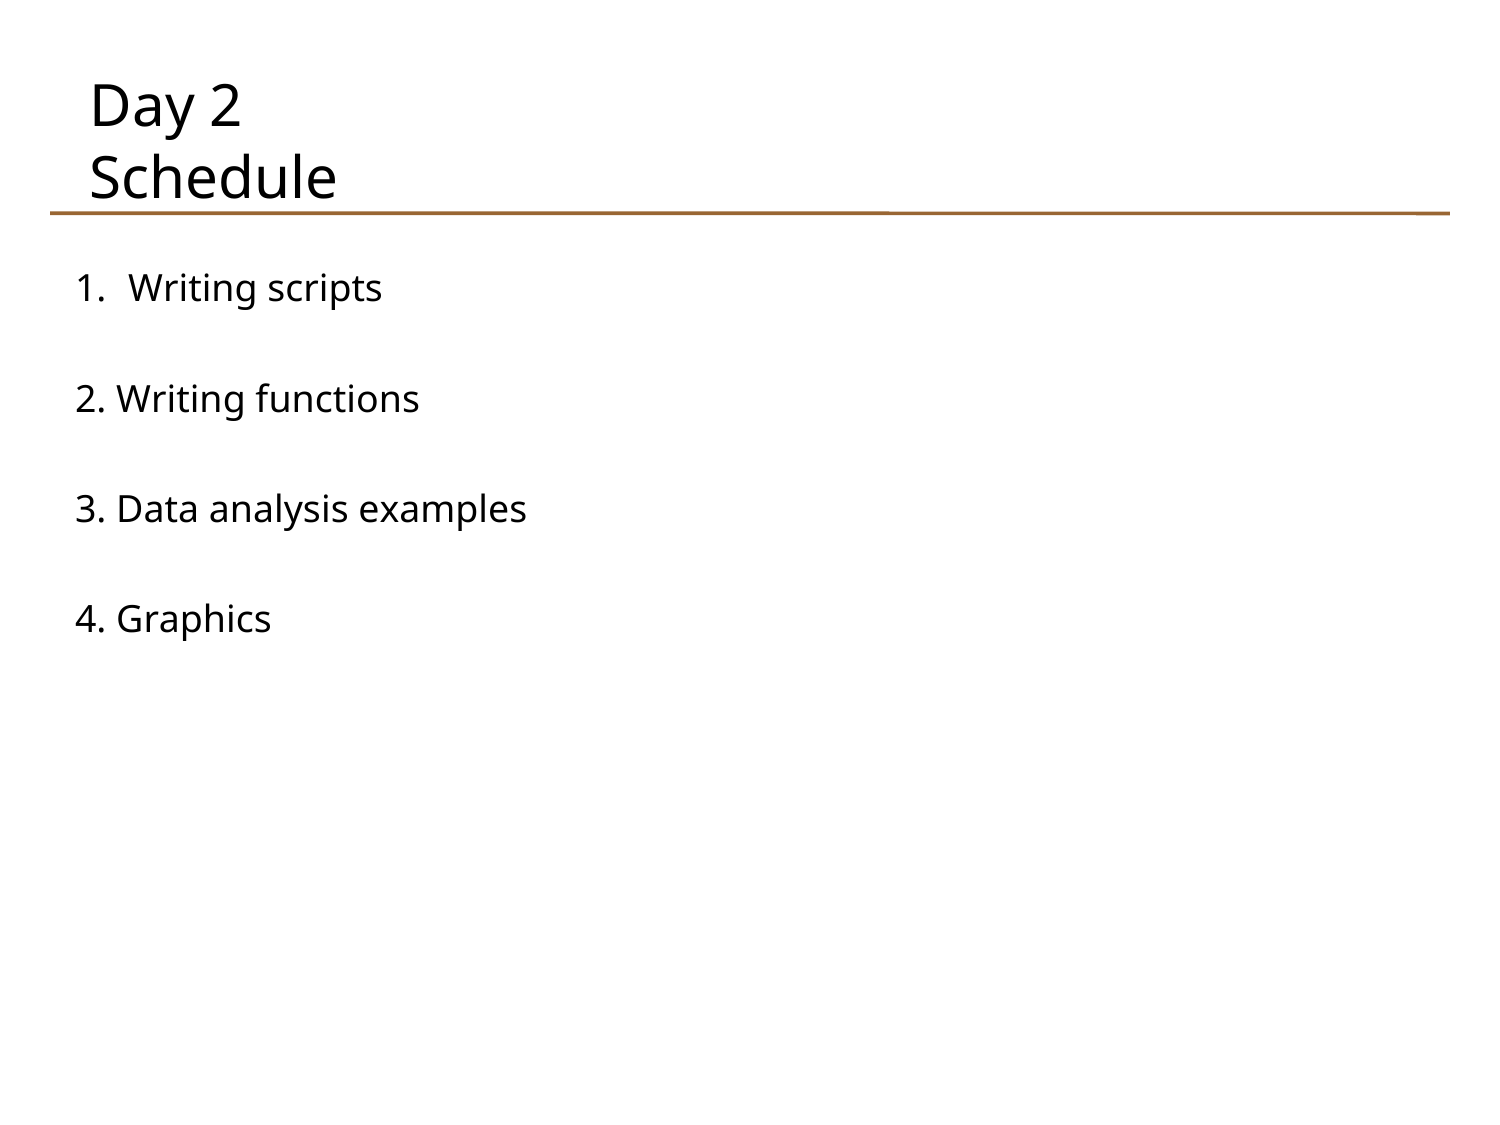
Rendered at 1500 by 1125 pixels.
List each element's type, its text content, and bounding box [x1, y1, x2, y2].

text_box Day 2 Schedule [75, 44, 1425, 233]
text_box Writing scripts 2. Writing functions 3. Data analysis examples 4. Graphics [75, 263, 1425, 1028]
